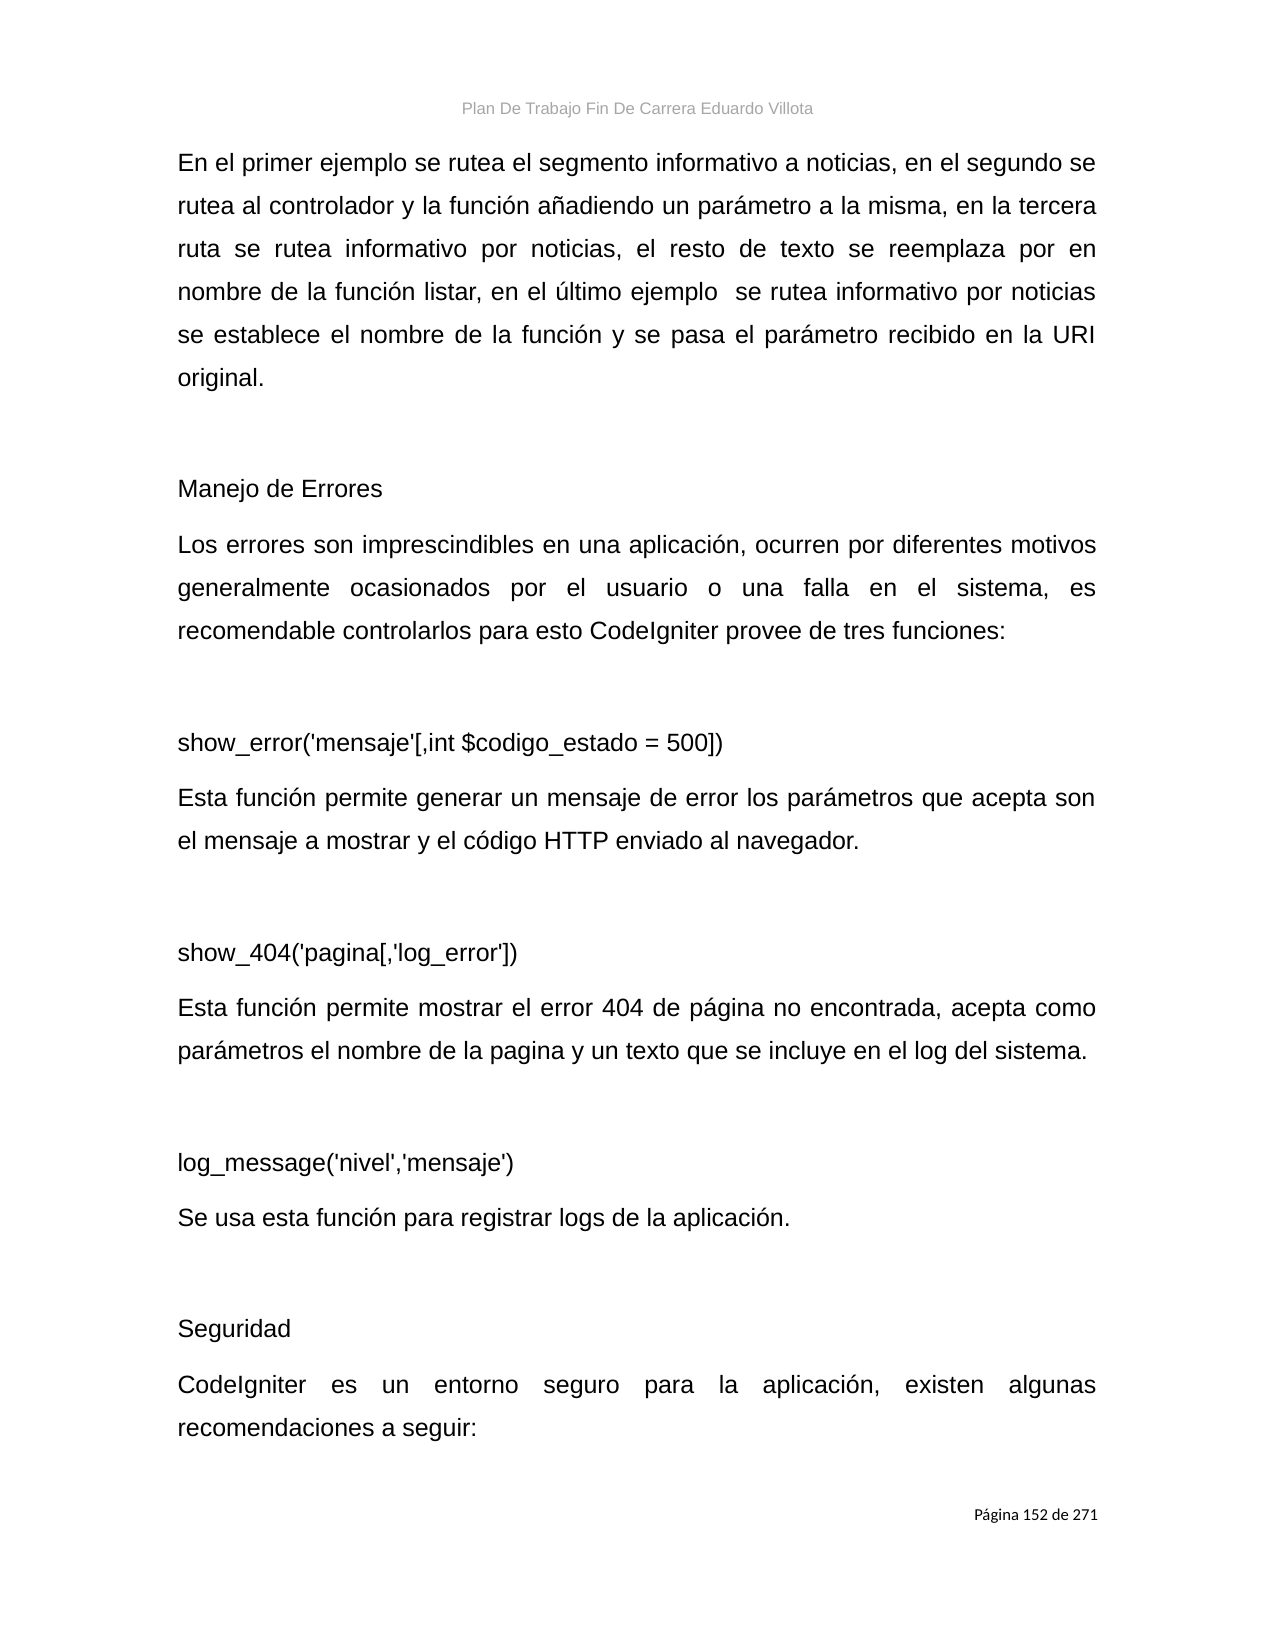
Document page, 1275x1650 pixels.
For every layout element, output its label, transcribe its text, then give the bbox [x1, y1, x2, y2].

text Manejo de Errores [177, 474, 1098, 503]
text show_error('mensaje'[,int $codigo_estado = 500]) [177, 728, 1098, 756]
text Seguridad [177, 1314, 1098, 1343]
text Los errores son imprescindibles en una aplicación, ocurren por diferentes motivos generalmente ocasionados por el usuario o una falla en el sistema, es recomendable controlarlos para esto CodeIgniter provee de tres funciones: [177, 530, 1098, 645]
text Se usa esta función para registrar logs de la aplicación. [177, 1203, 1098, 1232]
text Esta función permite mostrar el error 404 de página no encontrada, acepta como parámetros el nombre de la pagina y un texto que se incluye en el log del sistema. [177, 993, 1098, 1065]
text CodeIgniter es un entorno seguro para la aplicación, existen algunas recomendaciones a seguir: [177, 1370, 1098, 1442]
text En el primer ejemplo se rutea el segmento informativo a noticias, en el segundo se rutea al controlador y la función añadiendo un parámetro a la misma, en la tercera ruta se rutea informativo por noticias, el resto de texto se reemplaza por en nombre de la función listar, en el último ejemplo se rutea informativo por noticias se establece el nombre de la función y se pasa el parámetro recibido en la URI original. [177, 148, 1098, 392]
text Esta función permite generar un mensaje de error los parámetros que acepta son el mensaje a mostrar y el código HTTP enviado al navegador. [177, 783, 1098, 855]
text show_404('pagina[,'log_error']) [177, 938, 1098, 966]
text log_message('nivel','mensaje') [177, 1148, 1098, 1176]
